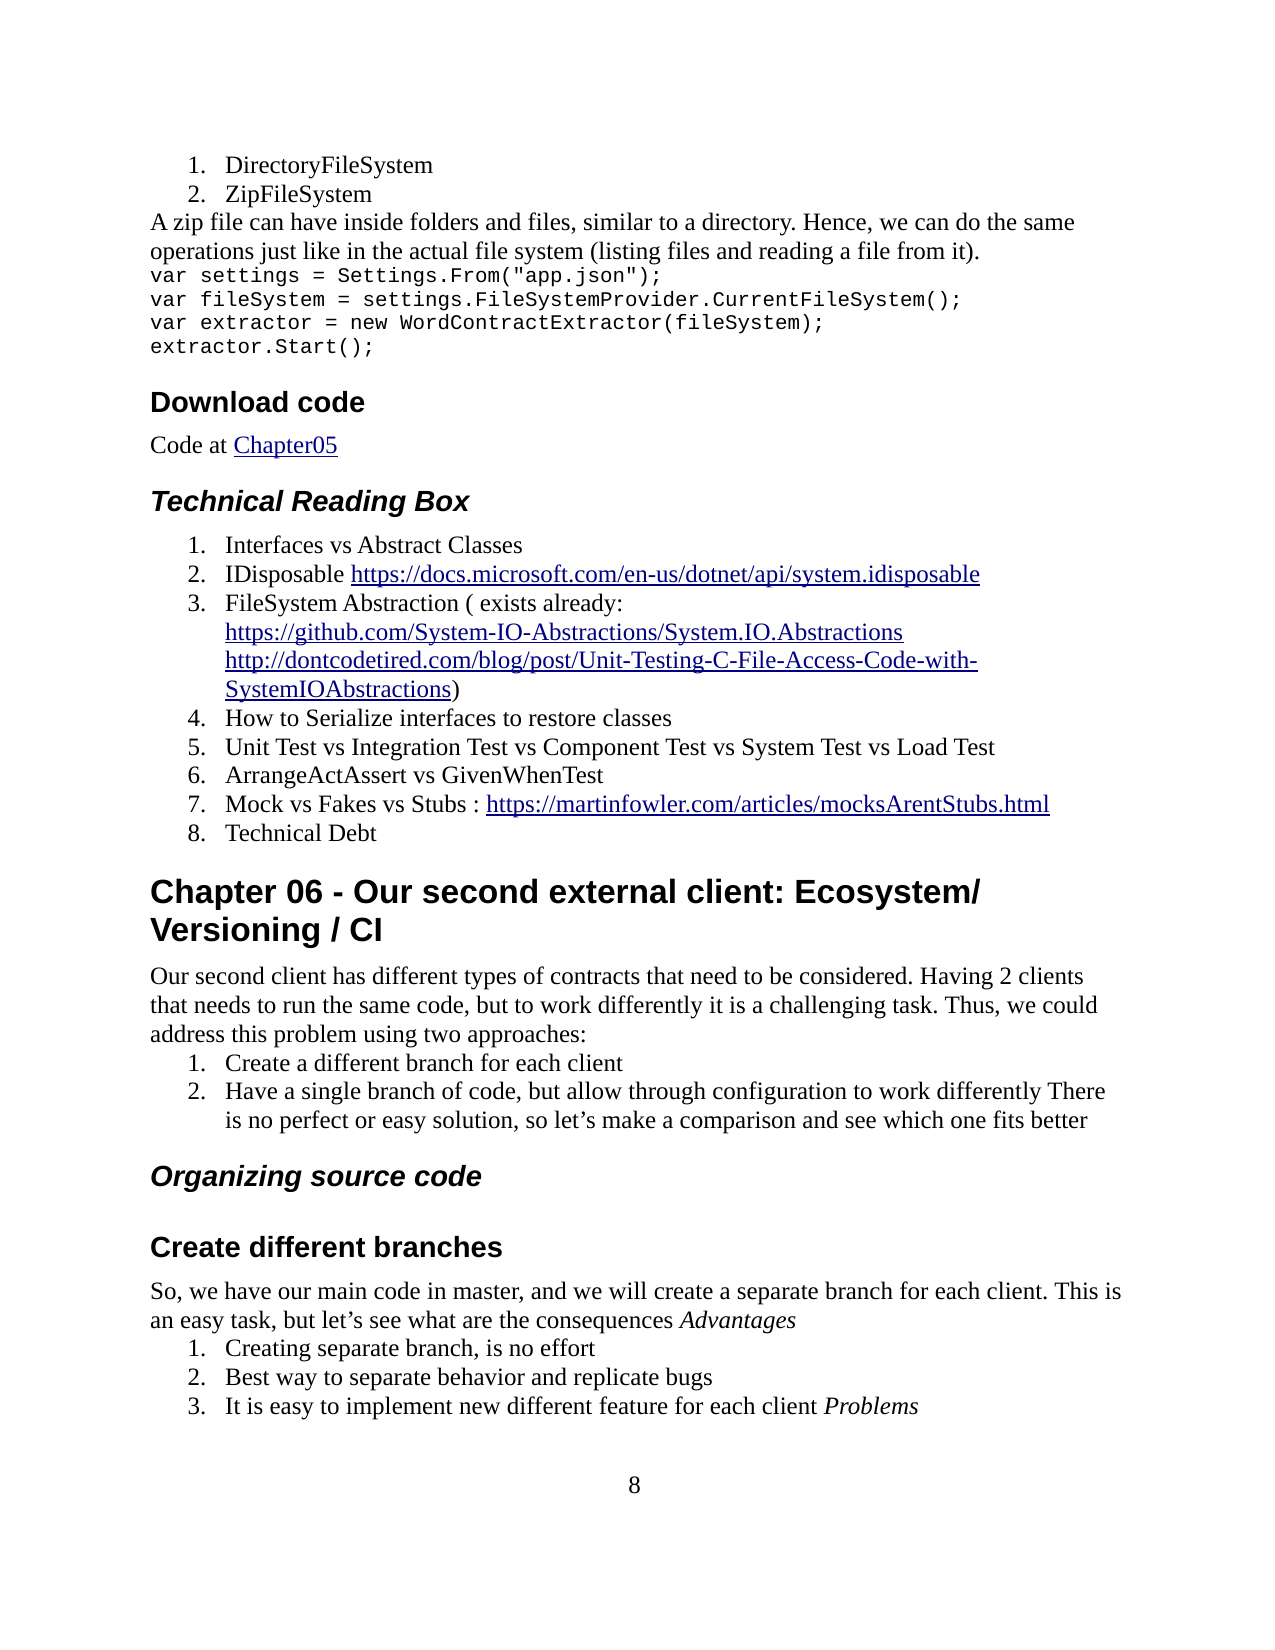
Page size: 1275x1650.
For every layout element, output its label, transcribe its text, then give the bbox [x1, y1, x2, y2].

list How to Serialize interfaces to restore classes [187, 703, 1125, 732]
text Code at Chapter05 [150, 431, 1125, 459]
text var fileSystem = settings.FileSystemProvider.CurrentFileSystem(); [150, 289, 1125, 312]
text So, we have our main code in master, and we will create a separate branch for each client. This is an easy task, but let’s see what are the consequences Advantages [150, 1276, 1125, 1333]
subtitle Create different branches [150, 1230, 1125, 1263]
list Have a single branch of code, but allow through configuration to work differently There is no perfect or easy solution, so let’s make a comparison and see which one fits better [187, 1076, 1125, 1134]
list Creating separate branch, is no effort [187, 1333, 1125, 1362]
list IDisposable https://docs.microsoft.com/en-us/dotnet/api/system.idisposable [187, 559, 1125, 588]
list ZipFileSystem [187, 179, 1125, 207]
list It is easy to implement new different feature for each client Problems [187, 1391, 1125, 1420]
subtitle Download code [150, 384, 1125, 418]
text A zip file can have inside folders and files, similar to a directory. Hence, we can do the same operations just like in the actual file system (listing files and reading a file from it). [150, 207, 1125, 265]
list Interfaces vs Abstract Classes [187, 530, 1125, 559]
list Technical Debt [187, 818, 1125, 847]
list Mock vs Fakes vs Stubs : https://martinfowler.com/articles/mocksArentStubs.html [187, 789, 1125, 818]
list FileSystem Abstraction ( exists already: https://github.com/System-IO-Abstractions/System.IO.Abstractions http://dontcodetired.com/blog/post/Unit-Testing-C-File-Access-Code-with-SystemIOAbstractions) [187, 588, 1125, 703]
text Our second client has different types of contracts that need to be considered. Having 2 clients that needs to run the same code, but to work differently it is a challenging task. Thus, we could address this problem using two approaches: [150, 961, 1125, 1048]
list Best way to separate behavior and replicate bugs [187, 1362, 1125, 1391]
text extractor.Start(); [150, 336, 1125, 359]
list ArrangeActAssert vs GivenWhenTest [187, 760, 1125, 789]
list Unit Test vs Integration Test vs Component Test vs System Test vs Load Test [187, 732, 1125, 760]
subtitle Chapter 06 - Our second external client: Ecosystem/ Versioning / CI [150, 872, 1125, 949]
list Create a different branch for each client [187, 1048, 1125, 1076]
text var settings = Settings.From("app.json"); [150, 265, 1125, 289]
text var extractor = new WordContractExtractor(fileSystem); [150, 312, 1125, 336]
list DirectoryFileSystem [187, 150, 1125, 179]
subtitle Organizing source code [150, 1159, 1125, 1192]
subtitle Technical Reading Box [150, 484, 1125, 518]
